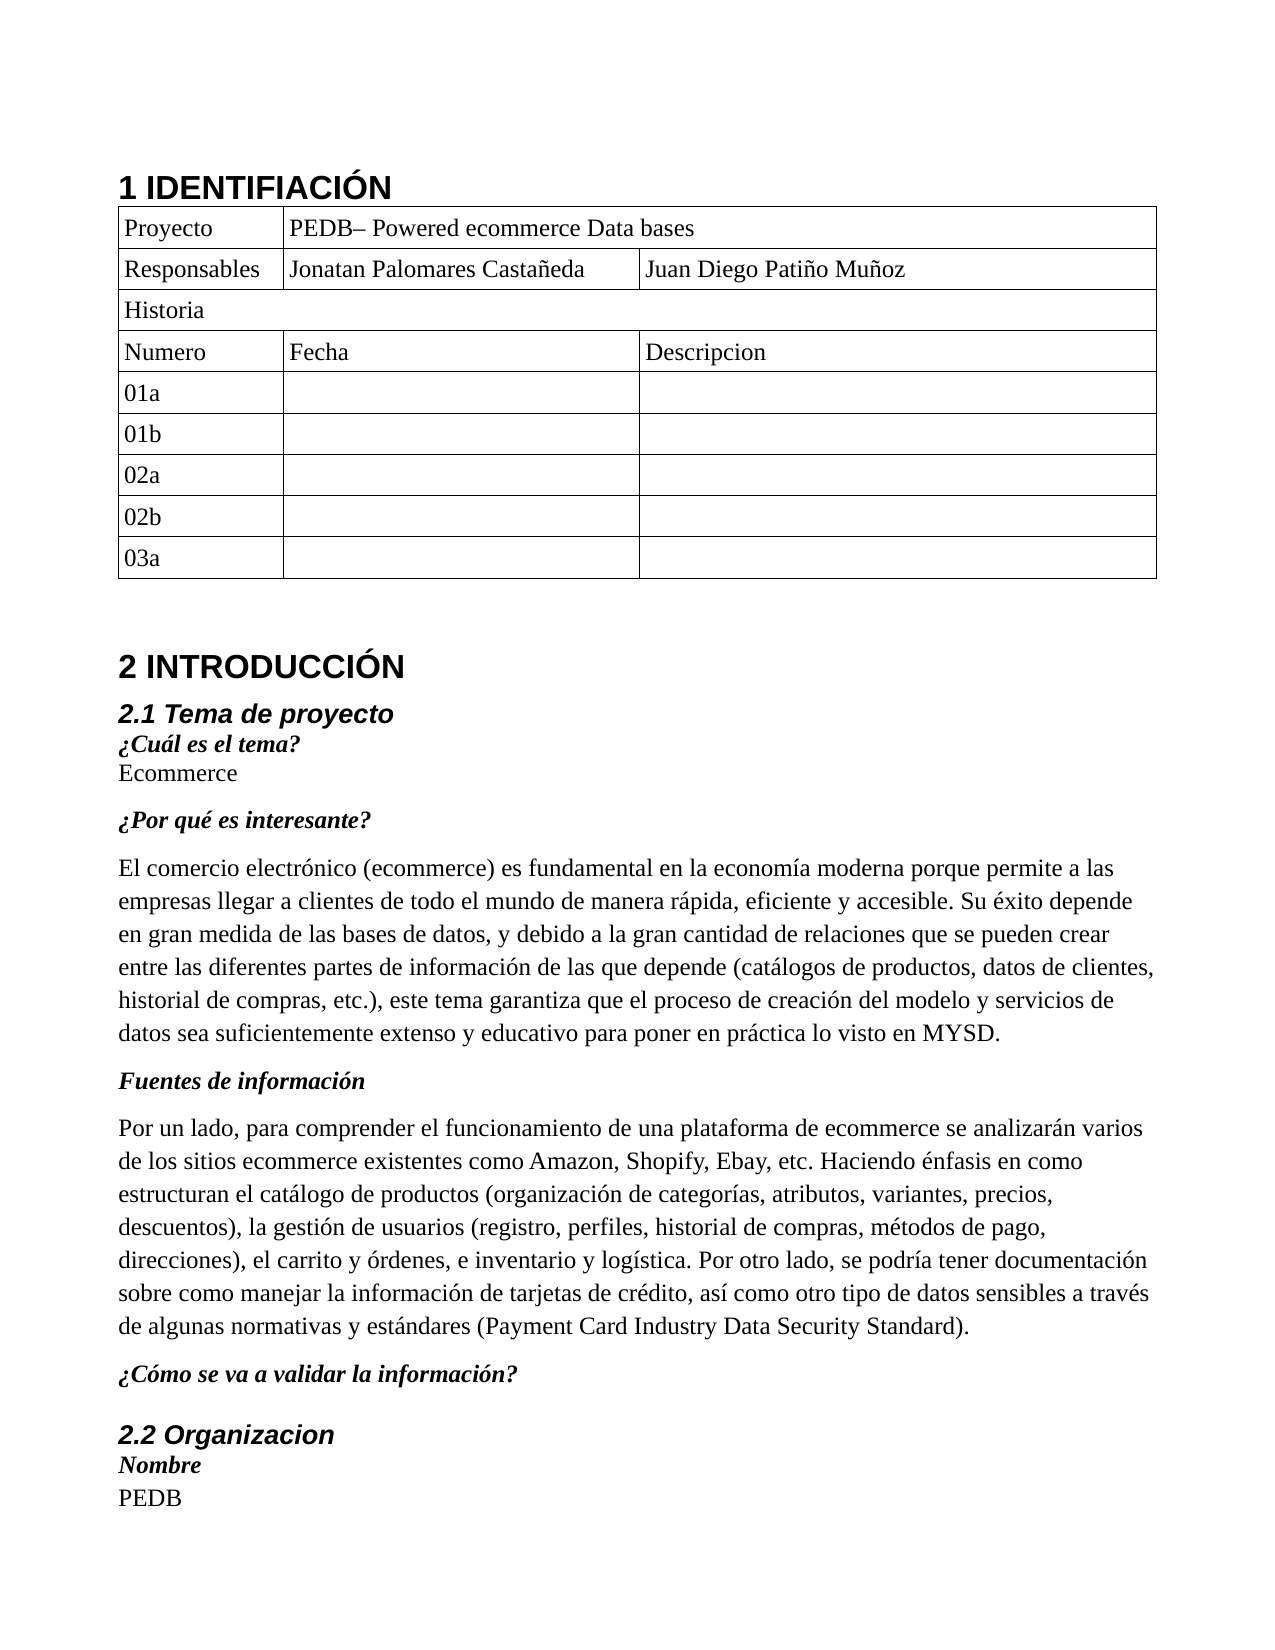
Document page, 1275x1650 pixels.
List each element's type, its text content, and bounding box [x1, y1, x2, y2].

subtitle 2.2 Organizacion [118, 1419, 1157, 1450]
table_cell Historia [119, 290, 1156, 330]
table_cell [284, 372, 639, 412]
table_cell 01b [119, 414, 283, 454]
subtitle 2 INTRODUCCIÓN [118, 647, 1157, 685]
table_cell 01a [119, 372, 283, 412]
subtitle 2.1 Tema de proyecto [118, 698, 1157, 729]
text El comercio electrónico (ecommerce) es fundamental en la economía moderna porque permite a las empresas llegar a clientes de todo el mundo de manera rápida, eficiente y accesible. Su éxito depende en gran medida de las bases de datos, y debido a la gran cantidad de relaciones que se pueden crear entre las diferentes partes de información de las que depende (catálogos de productos, datos de clientes, historial de compras, etc.), este tema garantiza que el proceso de creación del modelo y servicios de datos sea suficientemente extenso y educativo para poner en práctica lo visto en MYSD. [118, 853, 1157, 1047]
table_cell [640, 496, 1156, 536]
table_cell [640, 455, 1156, 495]
table_cell Numero [119, 331, 283, 371]
text Nombre PEDB [118, 1450, 1157, 1512]
table_cell [284, 537, 639, 577]
table_cell [640, 372, 1156, 412]
table_cell 02a [119, 455, 283, 495]
text Por un lado, para comprender el funcionamiento de una plataforma de ecommerce se analizarán varios de los sitios ecommerce existentes como Amazon, Shopify, Ebay, etc. Haciendo énfasis en como estructuran el catálogo de productos (organización de categorías, atributos, variantes, precios, descuentos), la gestión de usuarios (registro, perfiles, historial de compras, métodos de pago, direcciones), el carrito y órdenes, e inventario y logística. Por otro lado, se podría tener documentación sobre como manejar la información de tarjetas de crédito, así como otro tipo de datos sensibles a través de algunas normativas y estándares (Payment Card Industry Data Security Standard). [118, 1113, 1157, 1340]
table_cell Juan Diego Patiño Muñoz [640, 249, 1156, 289]
table_cell Jonatan Palomares Castañeda [284, 249, 639, 289]
text Fuentes de información [118, 1066, 1157, 1094]
text Ecommerce [118, 758, 1157, 787]
table_cell [640, 414, 1156, 454]
table_header Proyecto [119, 207, 283, 247]
table_cell Fecha [284, 331, 639, 371]
table_cell [640, 537, 1156, 577]
table_cell [284, 414, 639, 454]
table_cell [284, 455, 639, 495]
table_cell [284, 496, 639, 536]
table_cell Descripcion [640, 331, 1156, 371]
table_header PEDB– Powered ecommerce Data bases [284, 207, 1156, 247]
table_cell 02b [119, 496, 283, 536]
subtitle 1 IDENTIFIACIÓN [118, 168, 1157, 206]
text ¿Por qué es interesante? [118, 805, 1157, 834]
text ¿Cuál es el tema? [118, 729, 1157, 758]
table_cell Responsables [119, 249, 283, 289]
text ¿Cómo se va a validar la información? [118, 1359, 1157, 1388]
table_cell 03a [119, 537, 283, 577]
